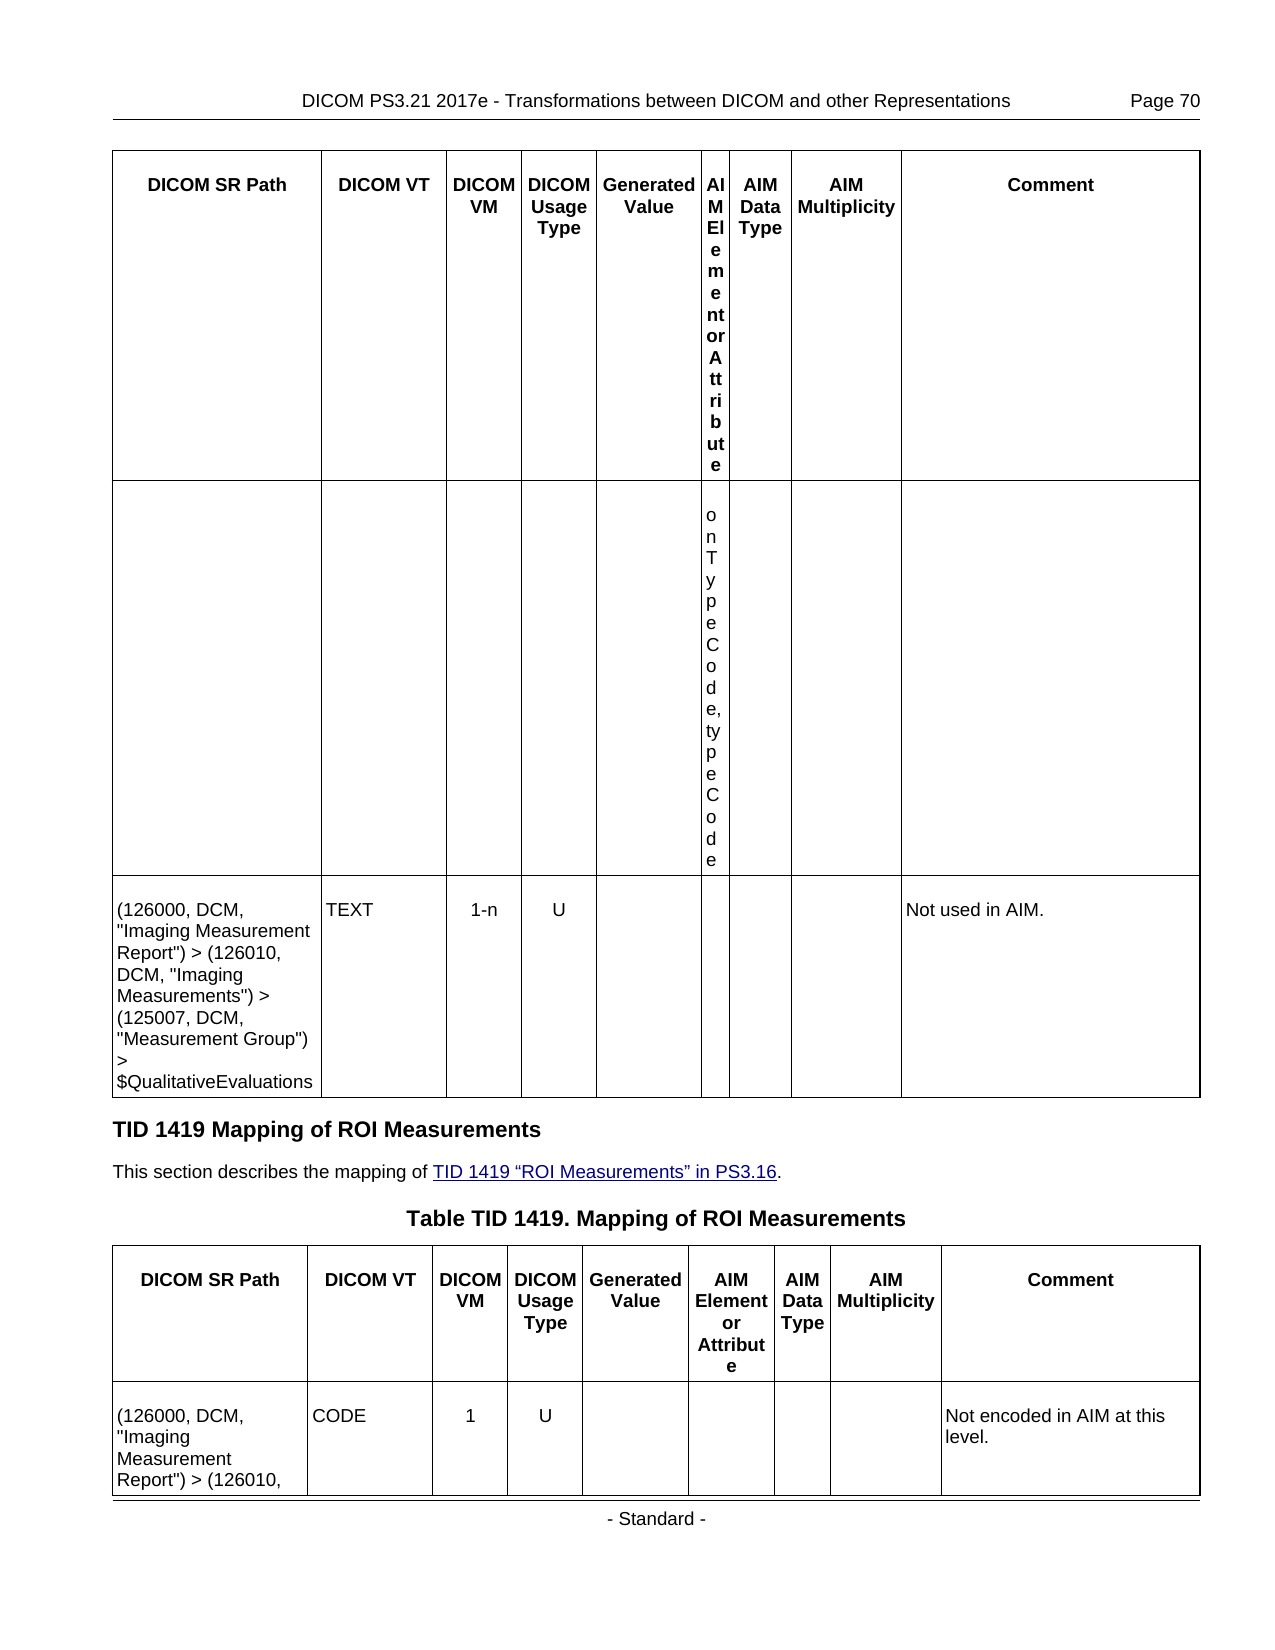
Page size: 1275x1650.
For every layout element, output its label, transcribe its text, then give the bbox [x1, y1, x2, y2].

table_header AIM Data Type [730, 151, 791, 480]
table_cell [730, 876, 791, 1097]
table_header Generated Value [583, 1246, 688, 1381]
table_header DICOM VM [433, 1246, 507, 1381]
table_header DICOM SR Path [113, 151, 321, 480]
table_header AIM Multiplicity [831, 1246, 941, 1381]
table_cell (126000, DCM, "Imaging Measurement Report") > (126010, DCM, "Imaging Measurements") > (125007, DCM, "Measurement Group") > $QualitativeEvaluations [113, 876, 321, 1097]
table_header AIM Element or Attribute [689, 1246, 774, 1381]
table_header AIM Multiplicity [792, 151, 901, 480]
table_cell [792, 876, 901, 1097]
table_cell CODE [308, 1382, 432, 1495]
table_cell [583, 1382, 688, 1495]
table_header AIM Element or Attribute [702, 151, 729, 480]
table_header Comment [942, 1246, 1199, 1381]
table_cell U [522, 876, 596, 1097]
table_cell [113, 481, 321, 875]
table_header AIM Data Type [775, 1246, 830, 1381]
table_cell [447, 481, 521, 875]
table_cell Not encoded in AIM at this level. [942, 1382, 1199, 1495]
table_cell [792, 481, 901, 875]
table_cell Not used in AIM. [902, 876, 1199, 1097]
table_cell [730, 481, 791, 875]
table_cell [702, 876, 729, 1097]
table_header DICOM SR Path [113, 1246, 307, 1381]
table_cell [689, 1382, 774, 1495]
text Table TID 1419. Mapping of ROI Measurements [112, 1205, 1200, 1231]
table_cell 1-n [447, 876, 521, 1097]
table_cell [522, 481, 596, 875]
table_cell U [508, 1382, 582, 1495]
table_header DICOM VM [447, 151, 521, 480]
table_header Generated Value [597, 151, 701, 480]
table_cell (126000, DCM, "Imaging Measurement Report") > (126010, [113, 1382, 307, 1495]
table_cell [902, 481, 1199, 875]
table_header Comment [902, 151, 1199, 480]
text This section describes the mapping of TID 1419 “ROI Measurements” in PS3.16. [112, 1161, 1200, 1183]
table_cell [597, 876, 701, 1097]
table_cell [831, 1382, 941, 1495]
table_cell [775, 1382, 830, 1495]
table_header DICOM VT [322, 151, 446, 480]
table_header DICOM VT [308, 1246, 432, 1381]
table_cell 1 [433, 1382, 507, 1495]
table_cell onType​Code,type​Code [702, 481, 729, 875]
table_cell TEXT [322, 876, 446, 1097]
table_cell [597, 481, 701, 875]
table_header DICOM Usage Type [508, 1246, 582, 1381]
table_cell [322, 481, 446, 875]
text TID 1419 Mapping of ROI Measurements [112, 1117, 1200, 1142]
table_header DICOM Usage Type [522, 151, 596, 480]
